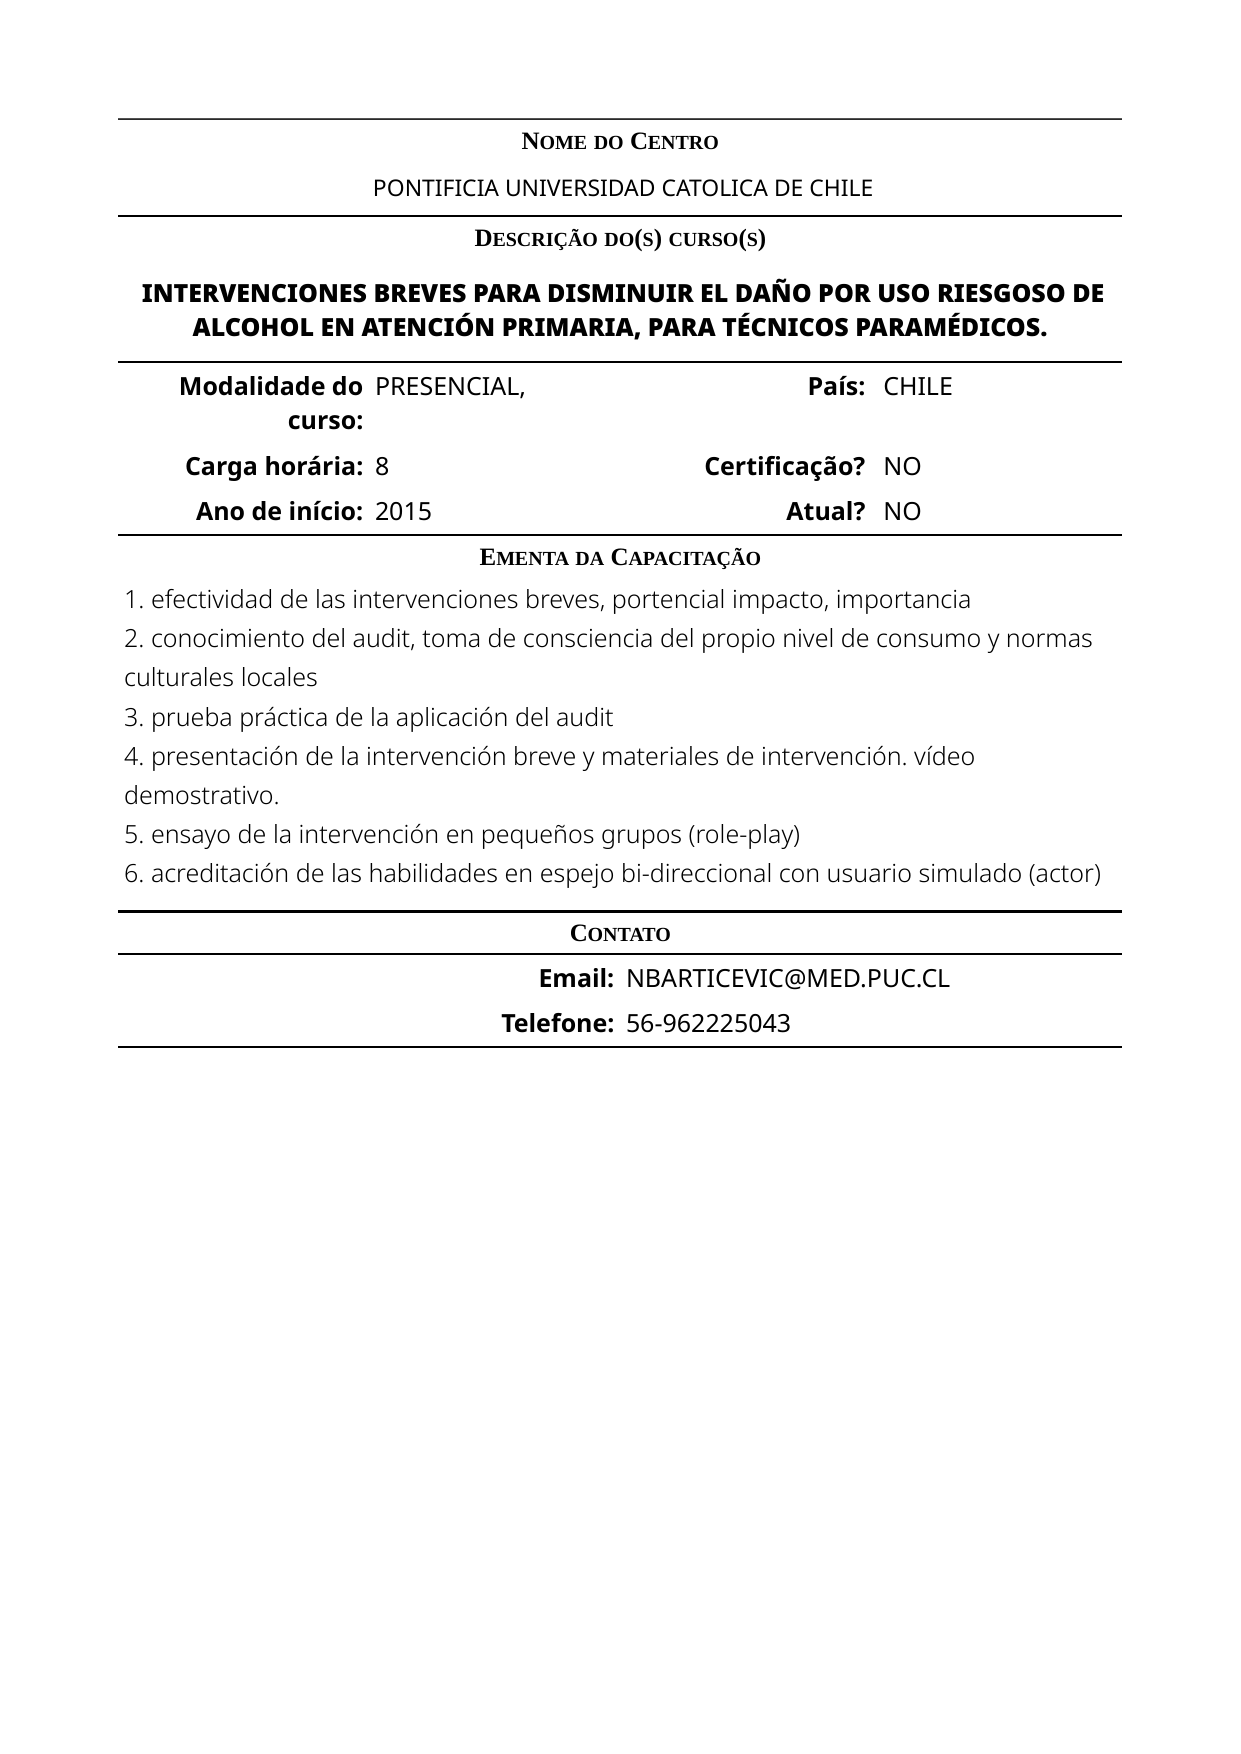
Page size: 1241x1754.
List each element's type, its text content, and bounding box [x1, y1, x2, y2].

table_cell Contato [118, 913, 1122, 953]
table_cell Ementa da Capacitação [118, 536, 1122, 576]
table_cell 2015 [369, 488, 620, 534]
table_cell CHILE [871, 363, 1122, 443]
table_cell PRESENCIAL, [369, 363, 620, 443]
table_cell Telefone: [118, 1000, 620, 1046]
table_cell INTERVENCIONES BREVES PARA DISMINUIR EL DAÑO POR USO RIESGOSO DE ALCOHOL EN ATENCIÓN PRIMARIA, PARA TÉCNICOS PARAMÉDICOS. [118, 258, 1122, 361]
table_cell Ano de início: [118, 488, 369, 534]
table_cell Carga horária: [118, 443, 369, 488]
table_cell NO [871, 443, 1122, 488]
table_cell Descrição do(s) curso(s) [118, 217, 1122, 257]
table_cell Modalidade do curso: [118, 363, 369, 443]
table_cell 56-962225043 [620, 1000, 1122, 1046]
table_cell Email: [118, 955, 620, 1000]
table_cell PONTIFICIA UNIVERSIDAD CATOLICA DE CHILE [118, 160, 1122, 215]
table_cell 8 [369, 443, 620, 488]
table_cell País: [620, 363, 871, 443]
table_cell NBARTICEVIC@MED.PUC.CL [620, 955, 1122, 1000]
table_cell Atual? [620, 488, 871, 534]
table_cell NO [871, 488, 1122, 534]
table_header Nome do Centro [118, 121, 1122, 160]
table_cell Certificação? [620, 443, 871, 488]
table_cell 1. EFECTIVIDAD DE LAS INTERVENCIONES BREVES, PORTENCIAL IMPACTO, IMPORTANCIA 2. CONOCIMIENTO DEL AUDIT, TOMA DE CONSCIENCIA DEL PROPIO NIVEL DE CONSUMO Y NORMAS CULTURALES LOCALES 3. PRUEBA PRÁCTICA DE LA APLICACIÓN DEL AUDIT 4. PRESENTACIÓN DE LA INTERVENCIÓN BREVE Y MATERIALES DE INTERVENCIÓN. VÍDEO DEMOSTRATIVO. 5. ENSAYO DE LA INTERVENCIÓN EN PEQUEÑOS GRUPOS (ROLE-PLAY) 6. ACREDITACIÓN DE LAS HABILIDADES EN ESPEJO BI-DIRECCIONAL CON USUARIO SIMULADO (ACTOR) [118, 576, 1122, 910]
